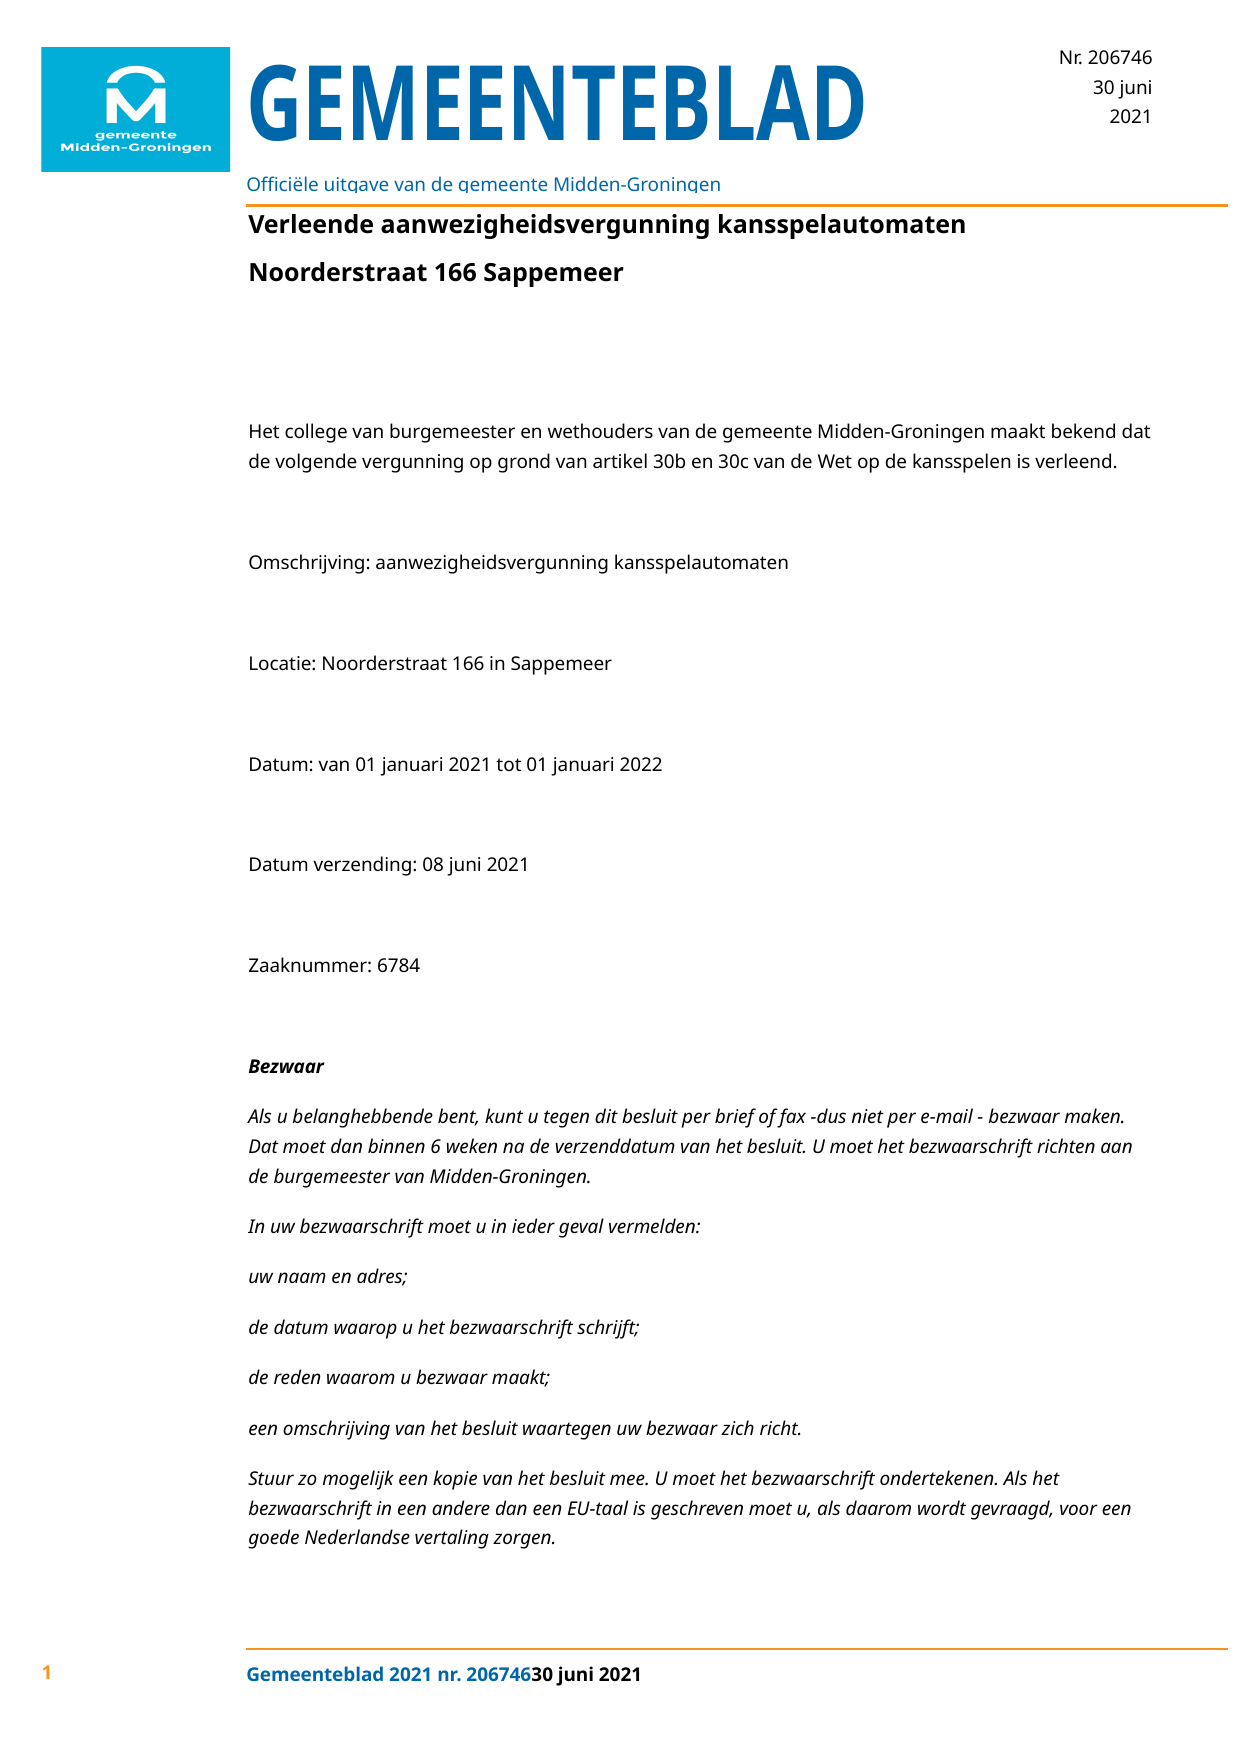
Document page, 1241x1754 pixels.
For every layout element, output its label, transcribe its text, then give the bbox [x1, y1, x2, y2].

text de datum waarop u het bezwaarschrift schrijft; [248, 1314, 1152, 1340]
text Verleende aanwezigheidsvergunning kansspelautomaten Noorderstraat 166 Sappemeer [248, 207, 1152, 288]
text Zaaknummer: 6784 [248, 952, 1152, 978]
text uw naam en adres; [248, 1264, 1152, 1289]
picture [108, 66, 164, 82]
picture [184, 146, 190, 153]
text Omschrijving: aanwezigheidsvergunning kansspelautomaten [248, 549, 1152, 575]
text Datum: van 01 januari 2021 tot 01 januari 2022 [248, 751, 1152, 777]
text Datum verzending: 08 juni 2021 [248, 852, 1152, 877]
text Als u belanghebbende bent, kunt u tegen dit besluit per brief of fax -dus niet per e-mail - bezwaar maken. Dat moet dan binnen 6 weken na de verzenddatum van het besluit. U moet het bezwaarschrift richten aan de burgemeester van Midden-Groningen. [248, 1104, 1152, 1189]
text Het college van burgemeester en wethouders van de gemeente Midden-Groningen maakt bekend dat de volgende vergunning op grond van artikel 30b en 30c van de Wet op de kansspelen is verleend. [248, 419, 1152, 474]
text de reden waarom u bezwaar maakt; [248, 1364, 1152, 1390]
picture [107, 89, 165, 122]
text een omschrijving van het besluit waartegen uw bezwaar zich richt. [248, 1415, 1152, 1441]
text Locatie: Noorderstraat 166 in Sappemeer [248, 650, 1152, 676]
text Stuur zo mogelijk een kopie van het besluit mee. U moet het bezwaarschrift ondertekenen. Als het bezwaarschrift in een andere dan een EU-taal is geschreven moet u, als daarom wordt gevraagd, voor een goede Nederlandse vertaling zorgen. [248, 1465, 1152, 1550]
text In uw bezwaarschrift moet u in ieder geval vermelden: [248, 1213, 1152, 1239]
text Bezwaar [248, 1053, 1152, 1079]
